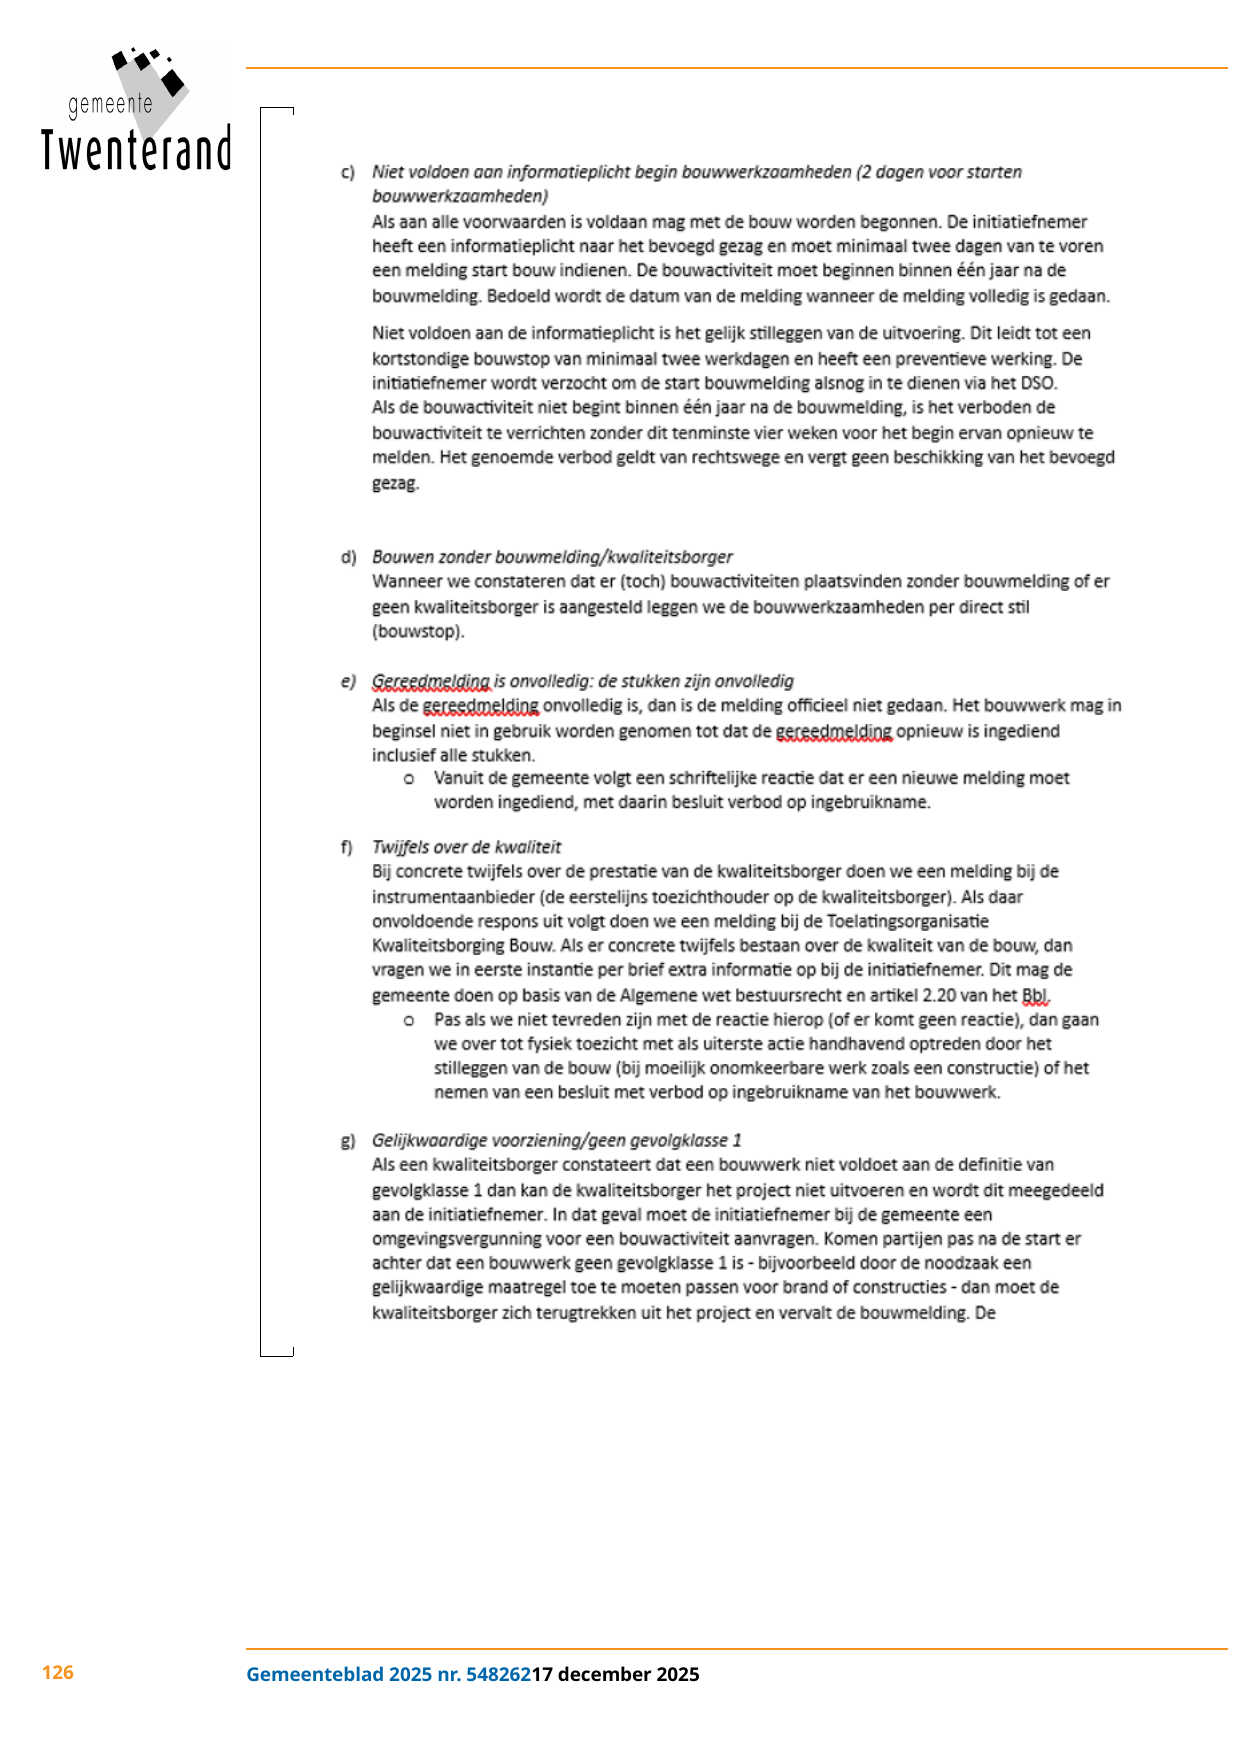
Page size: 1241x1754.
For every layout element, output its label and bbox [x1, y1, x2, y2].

picture [41, 47, 231, 172]
picture [268, 115, 1173, 1347]
